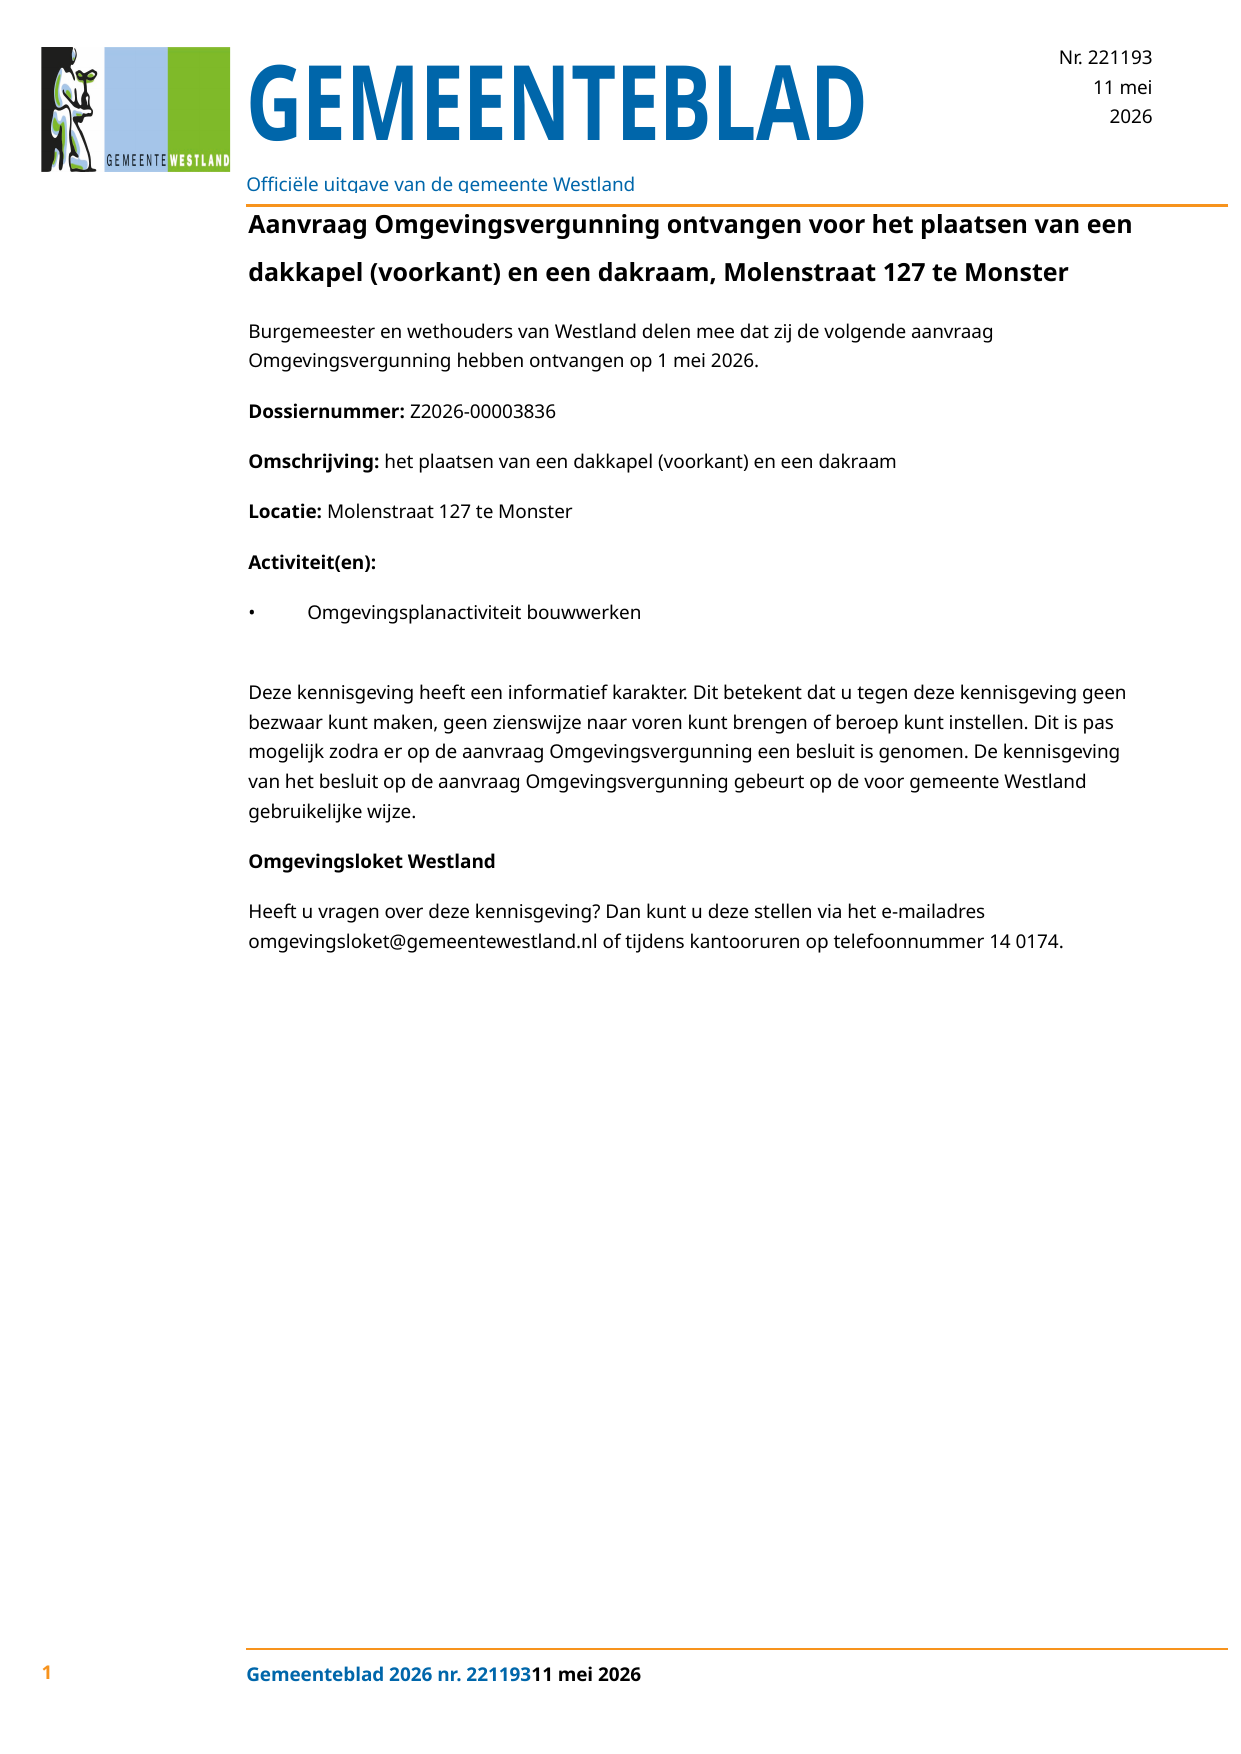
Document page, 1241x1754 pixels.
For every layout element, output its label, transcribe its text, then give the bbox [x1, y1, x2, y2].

text Burgemeester en wethouders van Westland delen mee dat zij de volgende aanvraag Omgevingsvergunning hebben ontvangen op 1 mei 2026. [248, 318, 1152, 373]
text Locatie: Molenstraat 127 te Monster [248, 499, 1152, 524]
text Deze kennisgeving heeft een informatief karakter. Dit betekent dat u tegen deze kennisgeving geen bezwaar kunt maken, geen zienswijze naar voren kunt brengen of beroep kunt instellen. Dit is pas mogelijk zodra er op de aanvraag Omgevingsvergunning een besluit is genomen. De kennisgeving van het besluit op de aanvraag Omgevingsvergunning gebeurt op de voor gemeente Westland gebruikelijke wijze. [248, 679, 1152, 824]
picture [41, 47, 231, 172]
text Dossiernummer: Z2026-00003836 [248, 398, 1152, 424]
list Omgevingsplanactiviteit bouwwerken [248, 599, 1152, 625]
text Heeft u vragen over deze kennisgeving? Dan kunt u deze stellen via het e-mailadres omgevingsloket@gemeentewestland.nl of tijdens kantooruren op telefoonnummer 14 0174. [248, 899, 1152, 954]
text Aanvraag Omgevingsvergunning ontvangen voor het plaatsen van een dakkapel (voorkant) en een dakraam, Molenstraat 127 te Monster [248, 207, 1152, 288]
text Omschrijving: het plaatsen van een dakkapel (voorkant) en een dakraam [248, 448, 1152, 474]
text Omgevingsloket Westland [248, 848, 1152, 874]
text Activiteit(en): [248, 549, 1152, 575]
